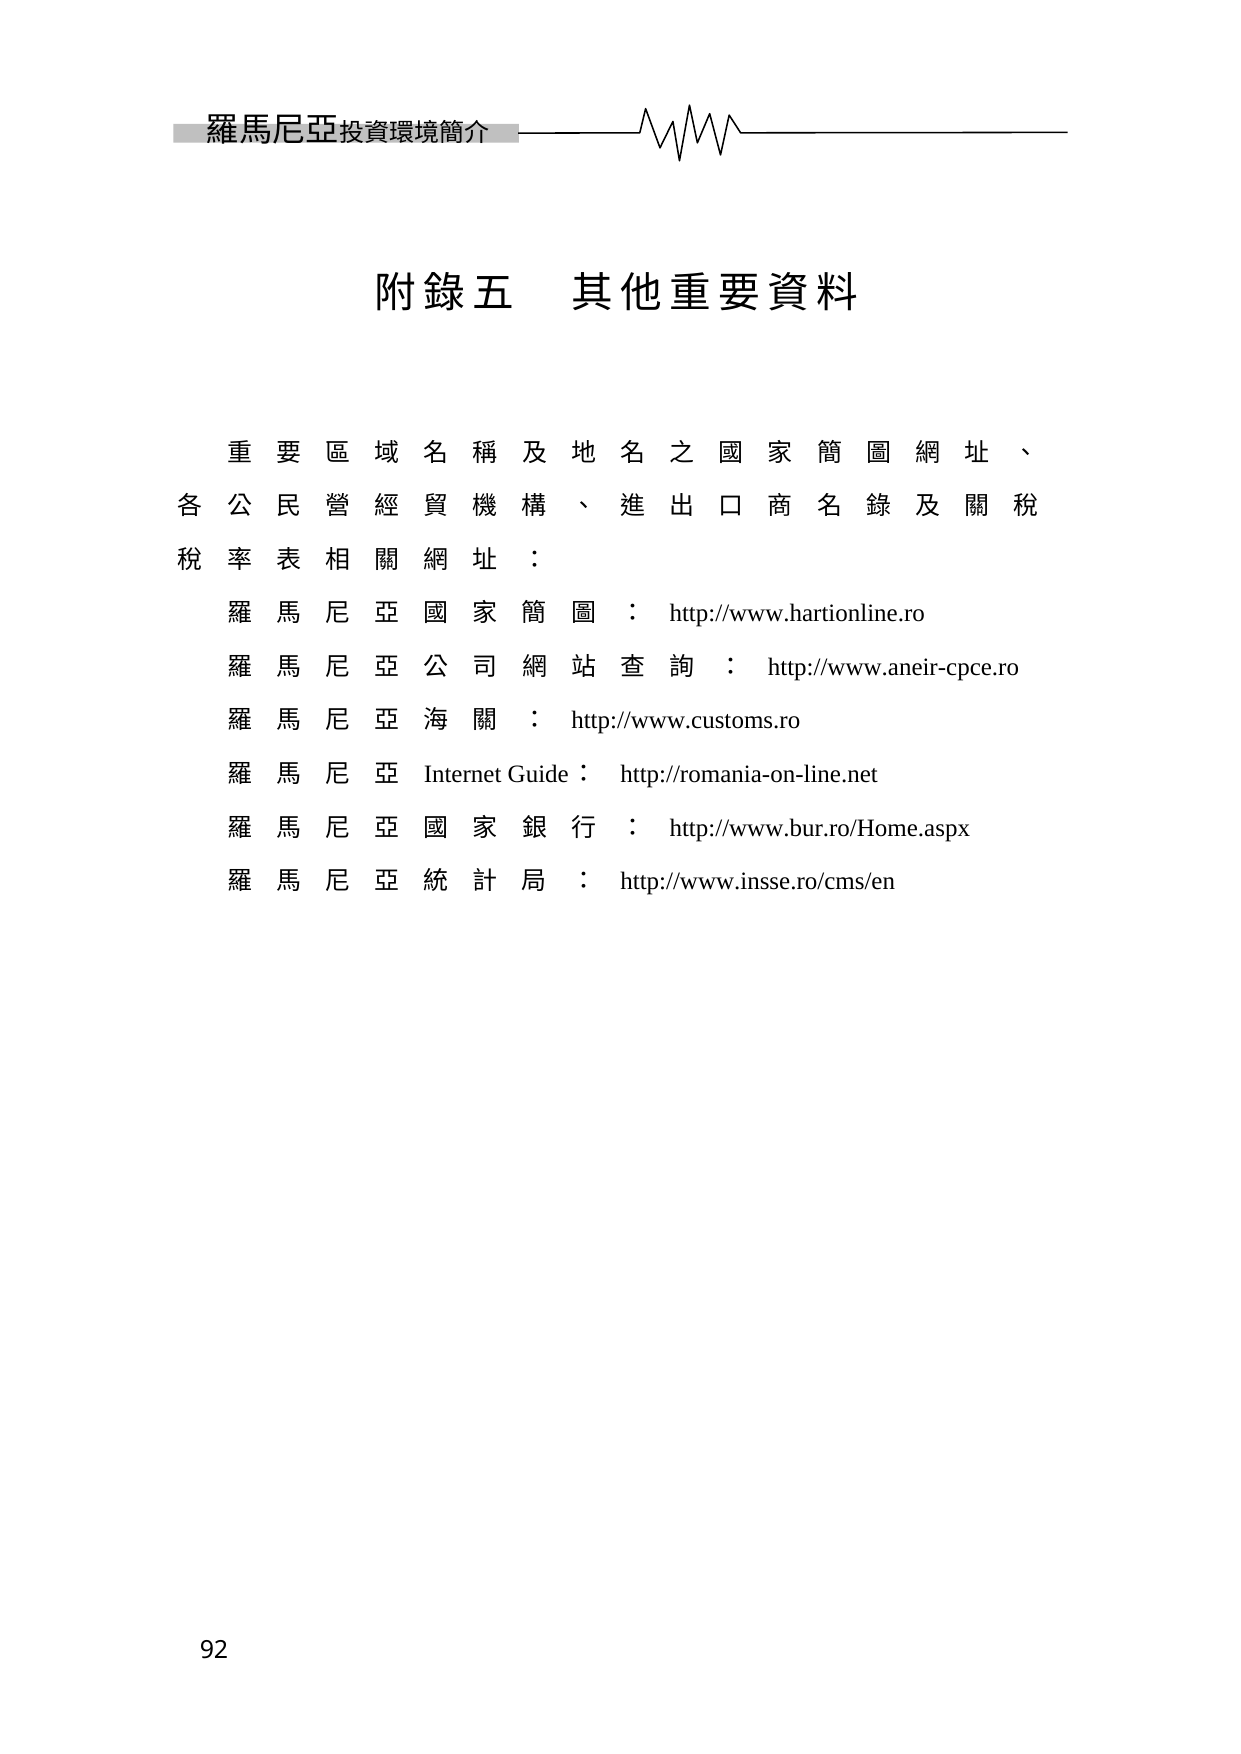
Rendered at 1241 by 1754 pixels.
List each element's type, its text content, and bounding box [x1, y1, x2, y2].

text 羅馬尼亞Internet Guide：http://romania-on-line.net [178, 745, 1063, 798]
text 羅馬尼亞統計局：http://www.insse.ro/cms/en [178, 852, 1063, 906]
text 羅馬尼亞海關：http://www.customs.ro [178, 691, 1063, 745]
text 附錄五 其他重要資料 [178, 236, 1063, 343]
text 羅馬尼亞國家簡圖：http://www.hartionline.ro [178, 584, 1063, 638]
text 羅馬尼亞公司網站查詢：http://www.aneir-cpce.ro [178, 638, 1063, 691]
text 重要區域名稱及地名之國家簡圖網址、各公民營經貿機構、進出口商名錄及關稅稅率表相關網址： [178, 424, 1063, 584]
text 羅馬尼亞國家銀行：http://www.bur.ro/Home.aspx [178, 798, 1063, 852]
